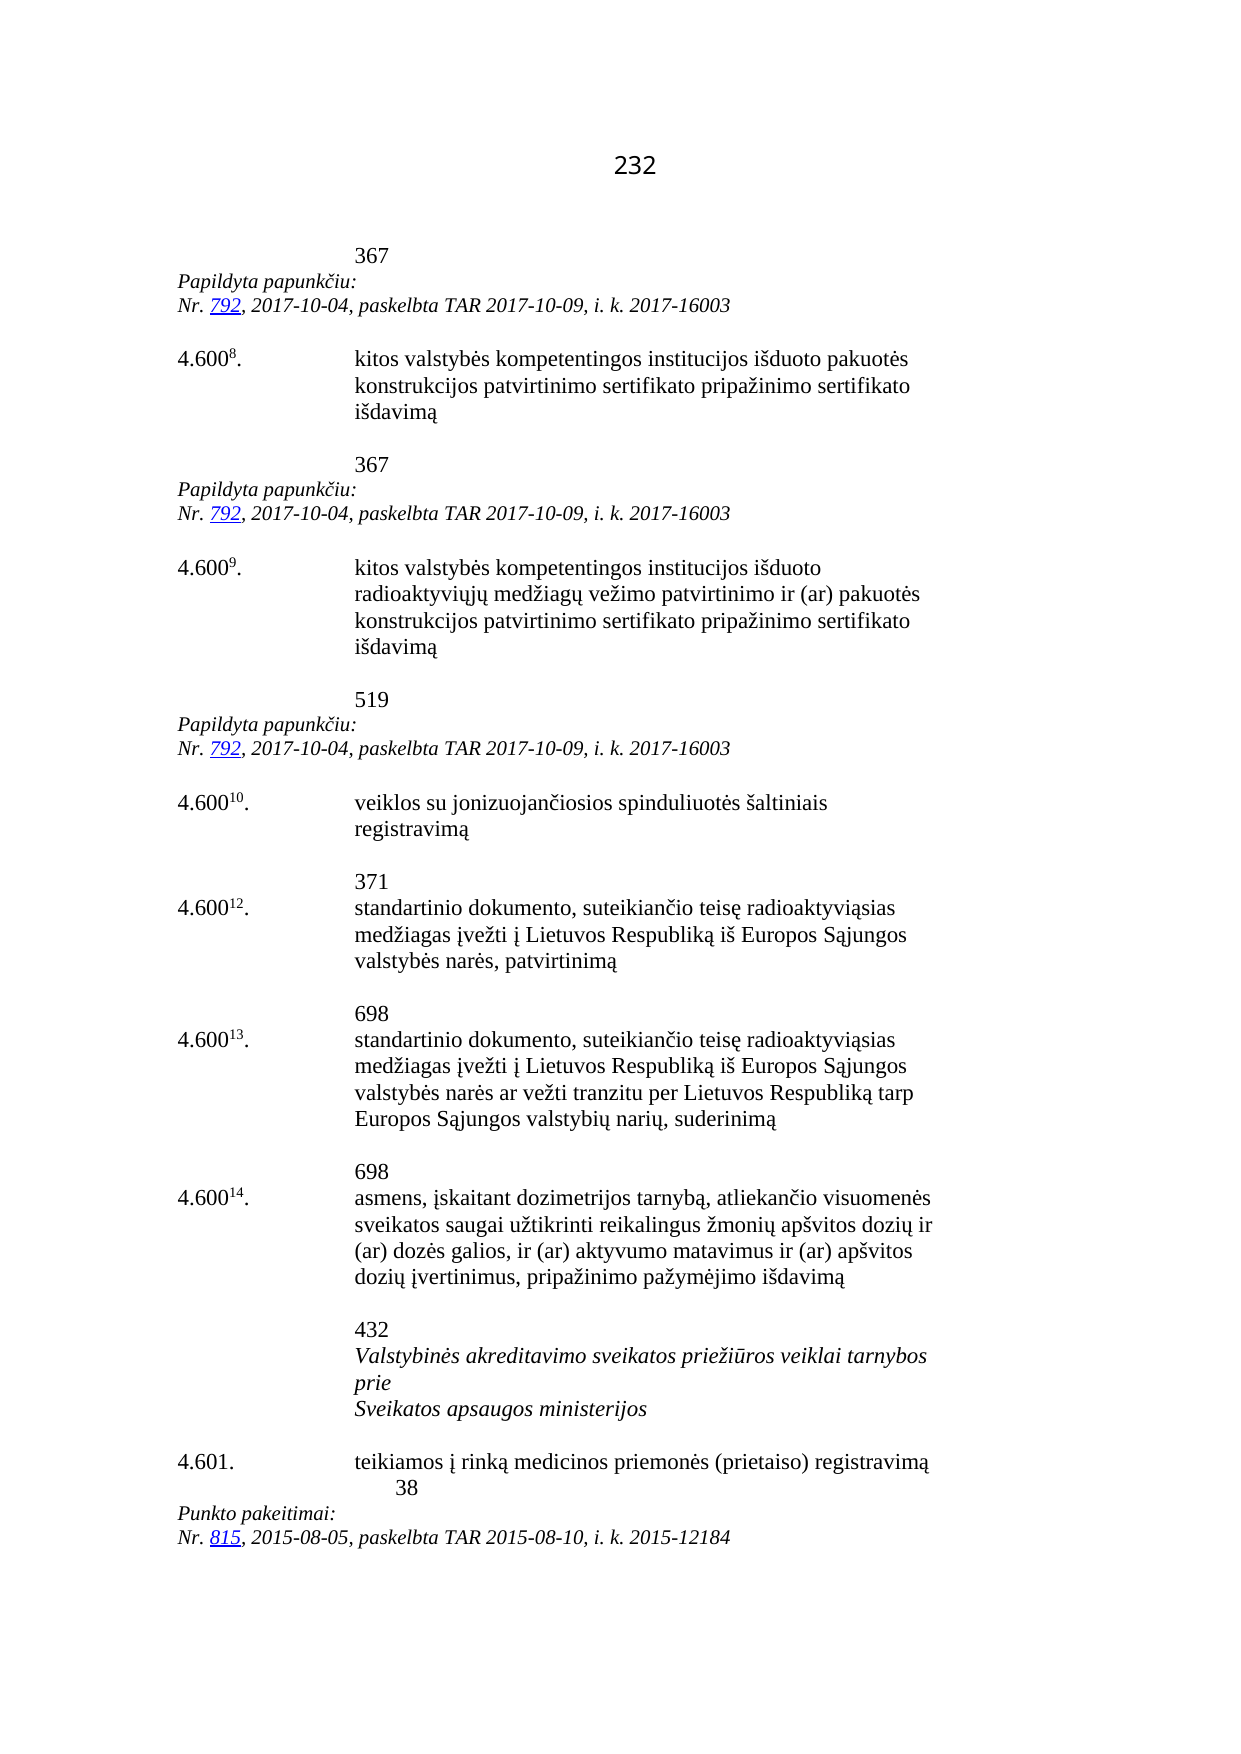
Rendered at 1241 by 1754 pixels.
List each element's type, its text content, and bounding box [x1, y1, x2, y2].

text Papildyta papunkčiu: [177, 712, 1093, 736]
text Nr. 792, 2017-10-04, paskelbta TAR 2017-10-09, i. k. 2017-16003 [177, 293, 1093, 317]
text 4.60013. standartinio dokumento, suteikiančio teisę radioaktyviąsias medžiagas įvežti į Lietuvos Respubliką iš Europos Sąjungos valstybės narės ar vežti tranzitu per Lietuvos Respubliką tarp Europos Sąjungos valstybių narių, suderinimą 698 [177, 1026, 945, 1184]
text 367 [177, 216, 945, 268]
text Papildyta papunkčiu: [177, 268, 1093, 293]
text Papildyta papunkčiu: [177, 477, 1093, 501]
text 4.60012. standartinio dokumento, suteikiančio teisę radioaktyviąsias medžiagas įvežti į Lietuvos Respubliką iš Europos Sąjungos valstybės narės, patvirtinimą 698 [177, 894, 945, 1026]
text 4.6008. kitos valstybės kompetentingos institucijos išduoto pakuotės konstrukcijos patvirtinimo sertifikato pripažinimo sertifikato išdavimą 367 [177, 345, 945, 477]
text Punkto pakeitimai: [177, 1501, 1093, 1525]
text 4.60014. asmens, įskaitant dozimetrijos tarnybą, atliekančio visuomenės sveikatos saugai užtikrinti reikalingus žmonių apšvitos dozių ir (ar) dozės galios, ir (ar) aktyvumo matavimus ir (ar) apšvitos dozių įvertinimus, pripažinimo pažymėjimo išdavimą 432 [177, 1184, 945, 1342]
text 4.601. teikiamos į rinką medicinos priemonės (prietaiso) registravimą 38 [177, 1448, 975, 1501]
text Valstybinės akreditavimo sveikatos priežiūros veiklai tarnybos prie Sveikatos apsaugos ministerijos [354, 1342, 945, 1448]
text Nr. 792, 2017-10-04, paskelbta TAR 2017-10-09, i. k. 2017-16003 [177, 736, 1093, 760]
text Nr. 815, 2015-08-05, paskelbta TAR 2015-08-10, i. k. 2015-12184 [177, 1525, 1093, 1549]
text 4.6009. kitos valstybės kompetentingos institucijos išduoto radioaktyviųjų medžiagų vežimo patvirtinimo ir (ar) pakuotės konstrukcijos patvirtinimo sertifikato pripažinimo sertifikato išdavimą 519 [177, 554, 945, 712]
text Nr. 792, 2017-10-04, paskelbta TAR 2017-10-09, i. k. 2017-16003 [177, 501, 1093, 525]
text 4.60010. veiklos su jonizuojančiosios spinduliuotės šaltiniais registravimą 371 [177, 789, 945, 894]
